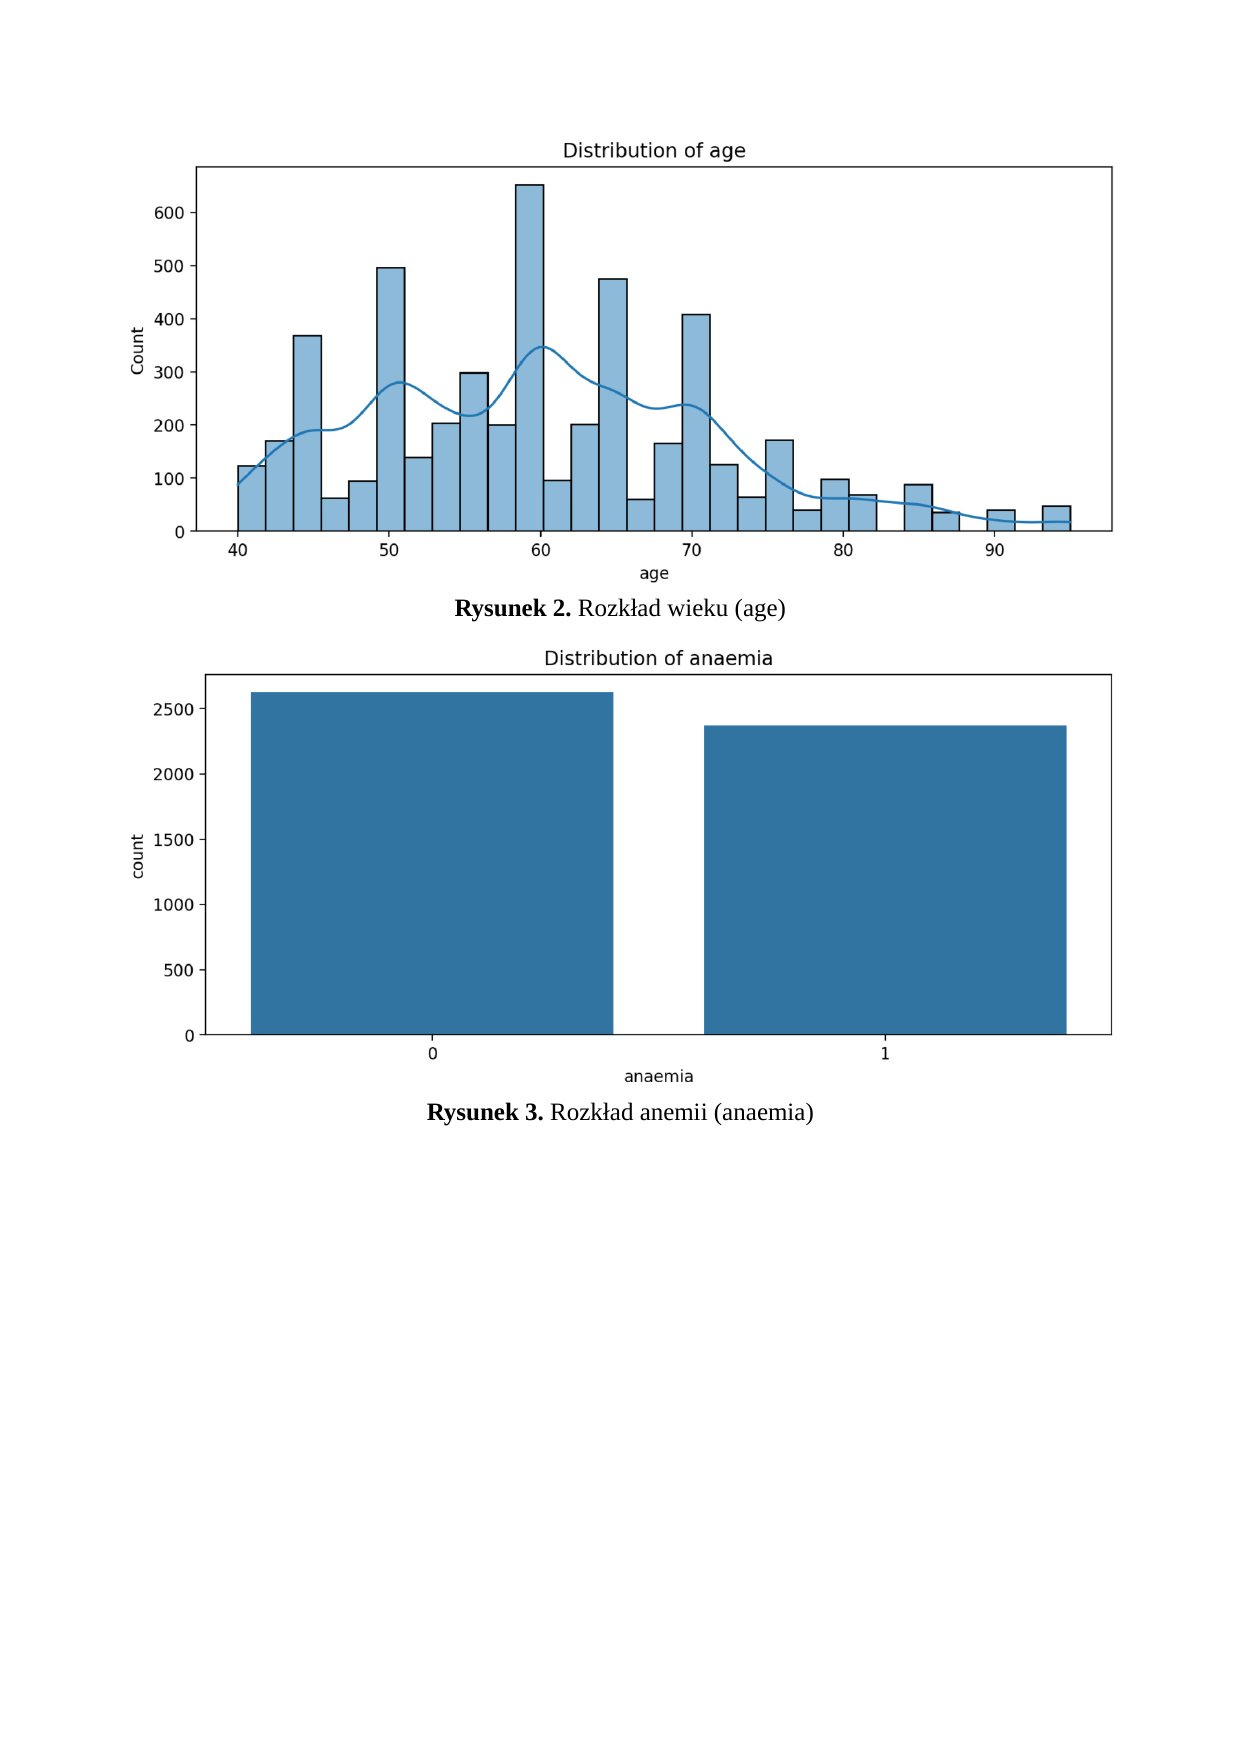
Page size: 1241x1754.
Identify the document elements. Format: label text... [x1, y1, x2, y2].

text Rysunek 3. Rozkład anemii (anaemia) [118, 1097, 1122, 1126]
picture [118, 638, 1123, 1097]
text Rysunek 2. Rozkład wieku (age) [118, 594, 1122, 622]
picture [118, 130, 1123, 594]
